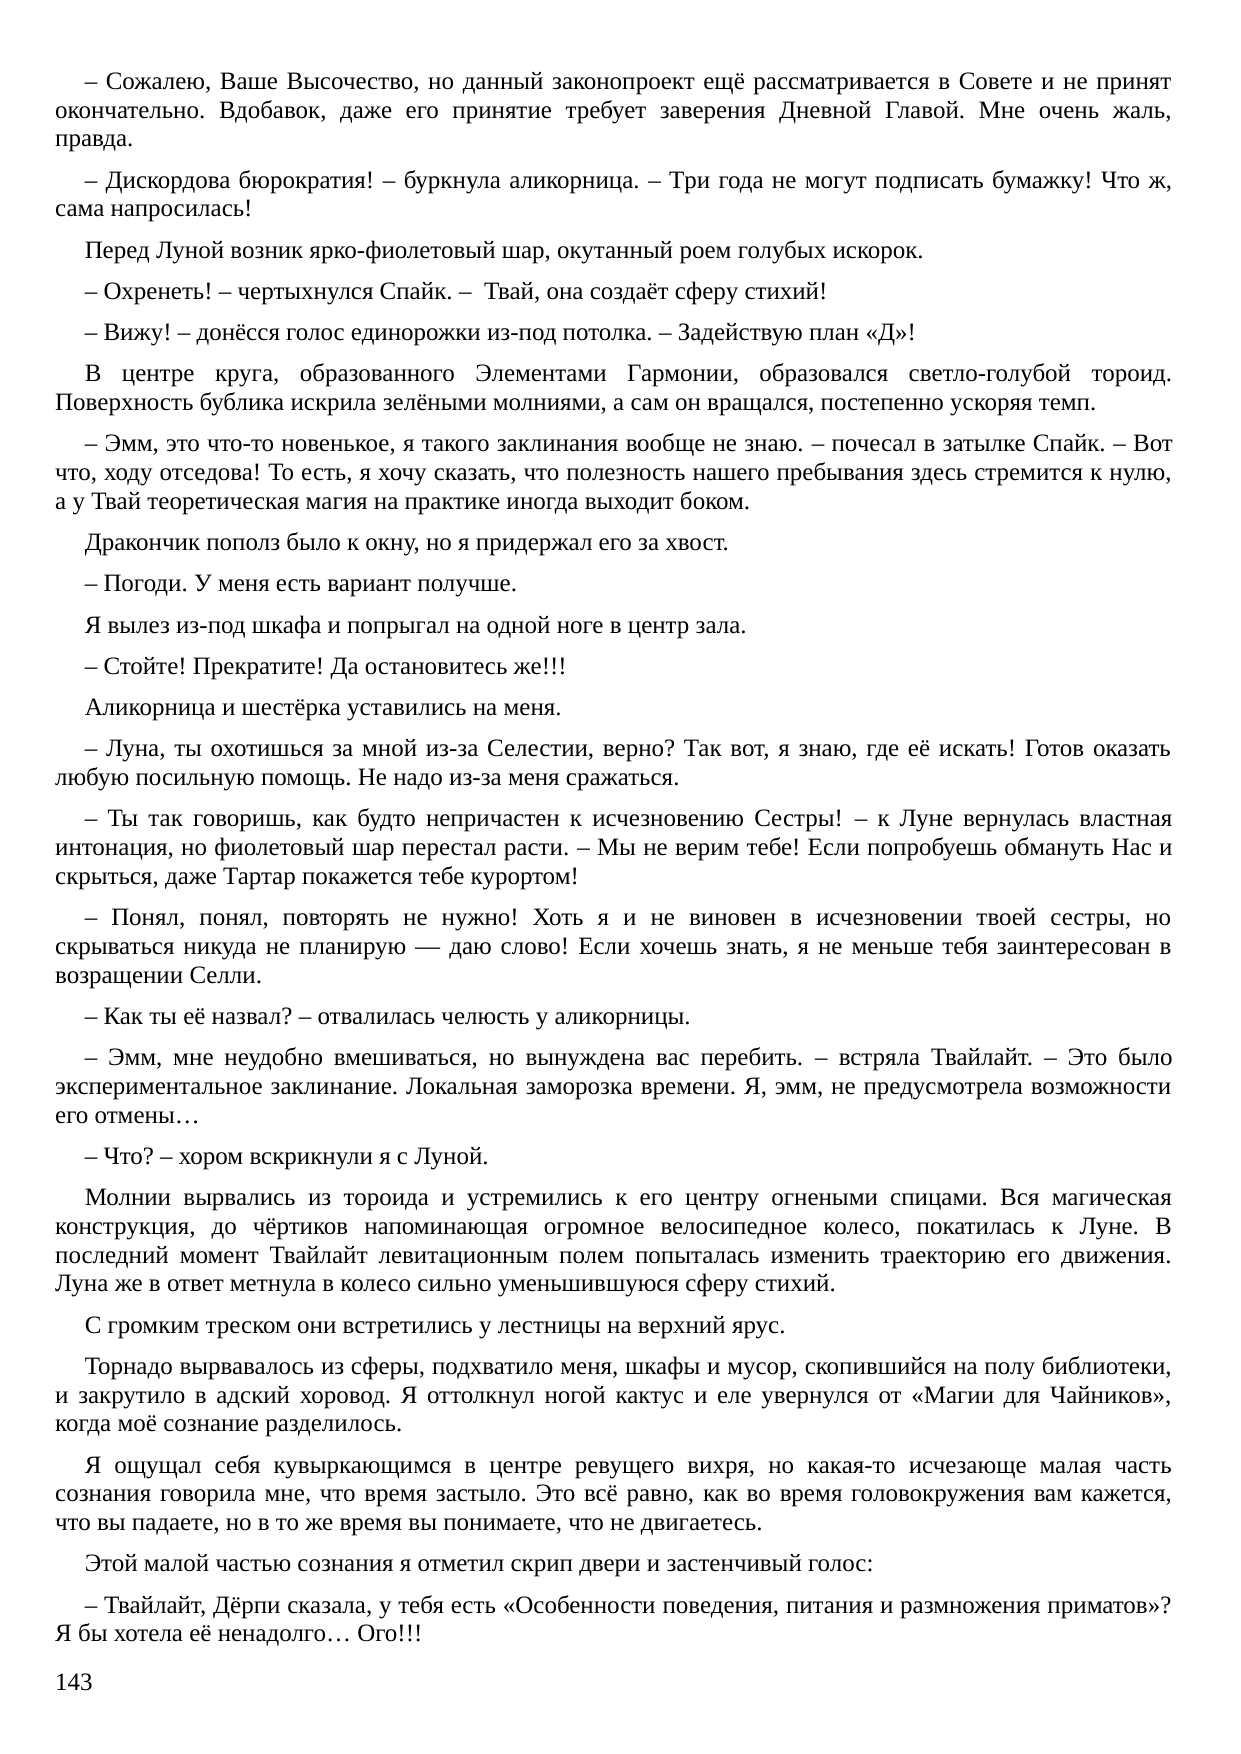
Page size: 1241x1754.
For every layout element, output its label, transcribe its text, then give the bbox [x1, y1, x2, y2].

text Этой малой частью сознания я отметил скрип двери и застенчивый голос: [55, 1548, 1173, 1577]
text – Понял, понял, повторять не нужно! Хоть я и не виновен в исчезновении твоей сестры, но скрываться никуда не планирую — даю слово! Если хочешь знать, я не меньше тебя заинтересован в возращении Селли. [55, 902, 1173, 988]
text Дракончик пополз было к окну, но я придержал его за хвост. [55, 527, 1173, 556]
text – Эмм, это что-то новенькое, я такого заклинания вообще не знаю. – почесал в затылке Спайк. – Вот что, ходу отседова! То есть, я хочу сказать, что полезность нашего пребывания здесь стремится к нулю, а у Твай теоретическая магия на практике иногда выходит боком. [55, 428, 1173, 515]
text – Сожалею, Ваше Высочество, но данный законопроект ещё рассматривается в Совете и не принят окончательно. Вдобавок, даже его принятие требует заверения Дневной Главой. Мне очень жаль, правда. [55, 66, 1173, 152]
text – Вижу! – донёсся голос единорожки из-под потолка. – Задействую план «Д»! [55, 317, 1173, 346]
text – Твайлайт, Дёрпи сказала, у тебя есть «Особенности поведения, питания и размножения приматов»? Я бы хотела её ненадолго… Ого!!! [55, 1590, 1173, 1647]
text – Луна, ты охотишься за мной из-за Селестии, верно? Так вот, я знаю, где её искать! Готов оказать любую посильную помощь. Не надо из-за меня сражаться. [55, 733, 1173, 791]
text В центре круга, образованного Элементами Гармонии, образовался светло-голубой тороид. Поверхность бублика искрила зелёными молниями, а сам он вращался, постепенно ускоряя темп. [55, 358, 1173, 416]
text Торнадо вырвавалось из сферы, подхватило меня, шкафы и мусор, скопившийся на полу библиотеки, и закрутило в адский хоровод. Я оттолкнул ногой кактус и еле увернулся от «Магии для Чайников», когда моё сознание разделилось. [55, 1351, 1173, 1437]
text – Стойте! Прекратите! Да остановитесь же!!! [55, 651, 1173, 680]
text – Охренеть! – чертыхнулся Спайк. – Твай, она создаёт сферу стихий! [55, 276, 1173, 305]
text – Как ты её назвал? – отвалилась челюсть у аликорницы. [55, 1001, 1173, 1030]
text Аликорница и шестёрка уставились на меня. [55, 692, 1173, 721]
text Я вылез из-под шкафа и попрыгал на одной ноге в центр зала. [55, 610, 1173, 638]
text Я ощущал себя кувыркающимся в центре ревущего вихря, но какая-то исчезающе малая часть сознания говорила мне, что время застыло. Это всё равно, как во время головокружения вам кажется, что вы падаете, но в то же время вы понимаете, что не двигаетесь. [55, 1450, 1173, 1536]
text – Ты так говоришь, как будто непричастен к исчезновению Сестры! – к Луне вернулась властная интонация, но фиолетовый шар перестал расти. – Мы не верим тебе! Если попробуешь обмануть Нас и скрыться, даже Тартар покажется тебе курортом! [55, 803, 1173, 890]
text Молнии вырвались из тороида и устремились к его центру огнеными спицами. Вся магическая конструкция, до чёртиков напоминающая огромное велосипедное колесо, покатилась к Луне. В последний момент Твайлайт левитационным полем попыталась изменить траекторию его движения. Луна же в ответ метнула в колесо сильно уменьшившуюся сферу стихий. [55, 1182, 1173, 1297]
text Перед Луной возник ярко-фиолетовый шар, окутанный роем голубых искорок. [55, 235, 1173, 263]
text – Эмм, мне неудобно вмешиваться, но вынуждена вас перебить. – встряла Твайлайт. – Это было экспериментальное заклинание. Локальная заморозка времени. Я, эмм, не предусмотрела возможности его отмены… [55, 1042, 1173, 1128]
text – Дискордова бюрократия! – буркнула аликорница. – Три года не могут подписать бумажку! Что ж, сама напросилась! [55, 165, 1173, 222]
text С громким треском они встретились у лестницы на верхний ярус. [55, 1310, 1173, 1338]
text – Что? – хором вскрикнули я с Луной. [55, 1141, 1173, 1170]
text – Погоди. У меня есть вариант получше. [55, 568, 1173, 597]
